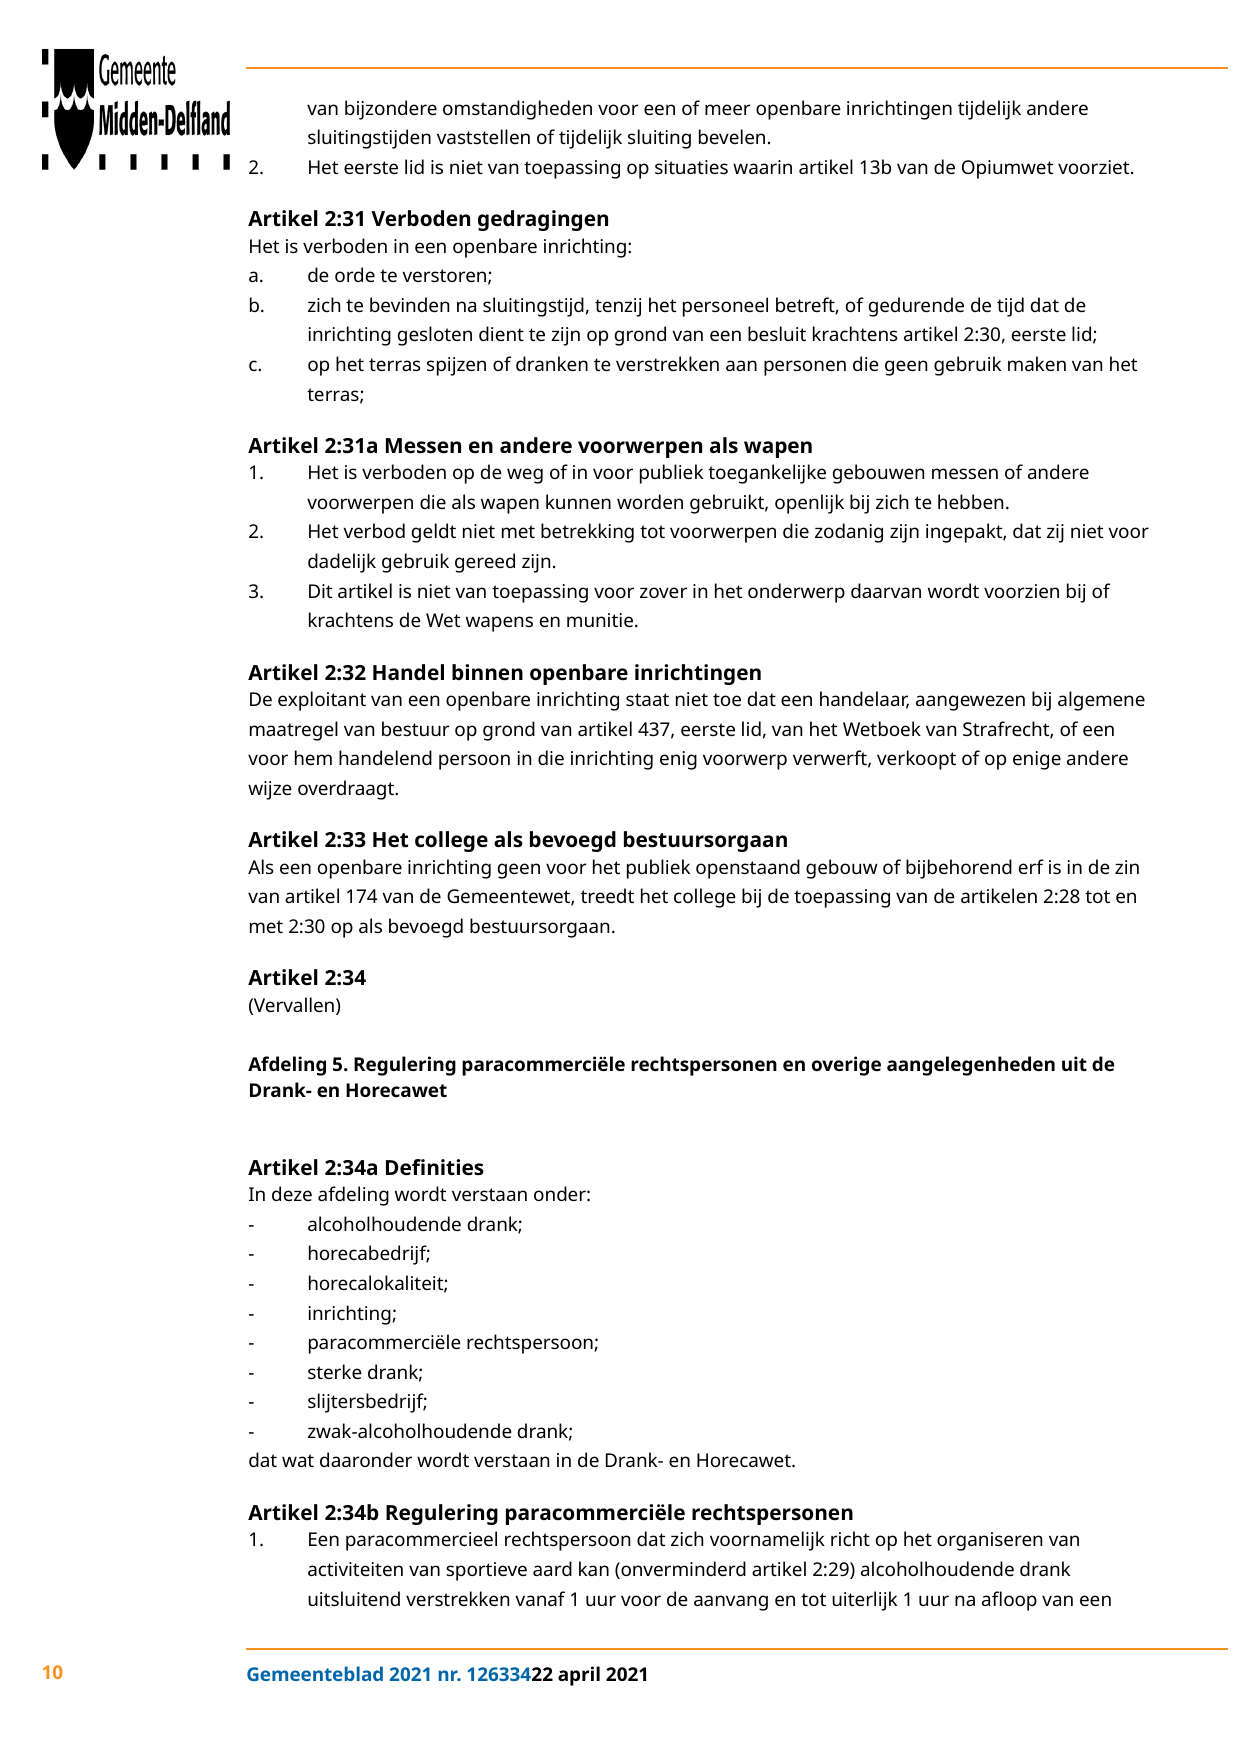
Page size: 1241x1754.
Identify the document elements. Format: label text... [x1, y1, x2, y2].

list sterke drank; [248, 1359, 1152, 1385]
text Artikel 2:32 Handel binnen openbare inrichtingen [248, 658, 1152, 686]
list horecalokaliteit; [248, 1270, 1152, 1296]
text Als een openbare inrichting geen voor het publiek openstaand gebouw of bijbehorend erf is in de zin van artikel 174 van de Gemeentewet, treedt het college bij de toepassing van de artikelen 2:28 tot en met 2:30 op als bevoegd bestuursorgaan. [248, 854, 1152, 939]
text Artikel 2:34b Regulering paracommerciële rechtspersonen [248, 1498, 1152, 1527]
text Artikel 2:34a Definities [248, 1153, 1152, 1181]
text Afdeling 5. Regulering paracommerciële rechtspersonen en overige aangelegenheden uit de Drank- en Horecawet [248, 1051, 1152, 1103]
list zwak-alcoholhoudende drank; [248, 1418, 1152, 1444]
list Het verbod geldt niet met betrekking tot voorwerpen die zodanig zijn ingepakt, dat zij niet voor dadelijk gebruik gereed zijn. [248, 519, 1152, 574]
list slijtersbedrijf; [248, 1388, 1152, 1414]
list Het is verboden op de weg of in voor publiek toegankelijke gebouwen messen of andere voorwerpen die als wapen kunnen worden gebruikt, openlijk bij zich te hebben. [248, 459, 1152, 515]
list zich te bevinden na sluitingstijd, tenzij het personeel betreft, of gedurende de tijd dat de inrichting gesloten dient te zijn op grond van een besluit krachtens artikel 2:30, eerste lid; [248, 292, 1152, 347]
text dat wat daaronder wordt verstaan in de Drank- en Horecawet. [248, 1448, 1152, 1473]
list op het terras spijzen of dranken te verstrekken aan personen die geen gebruik maken van het terras; [248, 351, 1152, 406]
text Artikel 2:31a Messen en andere voorwerpen als wapen [248, 431, 1152, 459]
text Artikel 2:34 [248, 963, 1152, 992]
list Het eerste lid is niet van toepassing op situaties waarin artikel 13b van de Opiumwet voorziet. [248, 154, 1152, 180]
text In deze afdeling wordt verstaan onder: [248, 1181, 1152, 1207]
picture [41, 47, 231, 172]
text (Vervallen) [248, 992, 1152, 1018]
text De exploitant van een openbare inrichting staat niet toe dat een handelaar, aangewezen bij algemene maatregel van bestuur op grond van artikel 437, eerste lid, van het Wetboek van Strafrecht, of een voor hem handelend persoon in die inrichting enig voorwerp verwerft, verkoopt of op enige andere wijze overdraagt. [248, 686, 1152, 801]
list paracommerciële rechtspersoon; [248, 1329, 1152, 1355]
list horecabedrijf; [248, 1241, 1152, 1266]
list Dit artikel is niet van toepassing voor zover in het onderwerp daarvan wordt voorzien bij of krachtens de Wet wapens en munitie. [248, 578, 1152, 633]
text Het is verboden in een openbare inrichting: [248, 233, 1152, 258]
text Artikel 2:33 Het college als bevoegd bestuursorgaan [248, 826, 1152, 854]
text Artikel 2:31 Verboden gedragingen [248, 204, 1152, 233]
list de orde te verstoren; [248, 262, 1152, 288]
list Een paracommercieel rechtspersoon dat zich voornamelijk richt op het organiseren van activiteiten van sportieve aard kan (onverminderd artikel 2:29) alcoholhoudende drank uitsluitend verstrekken vanaf 1 uur voor de aanvang en tot uiterlijk 1 uur na afloop van een [248, 1527, 1152, 1611]
list inrichting; [248, 1300, 1152, 1326]
list van bijzondere omstandigheden voor een of meer openbare inrichtingen tijdelijk andere sluitingstijden vaststellen of tijdelijk sluiting bevelen. [248, 95, 1152, 150]
list alcoholhoudende drank; [248, 1211, 1152, 1237]
